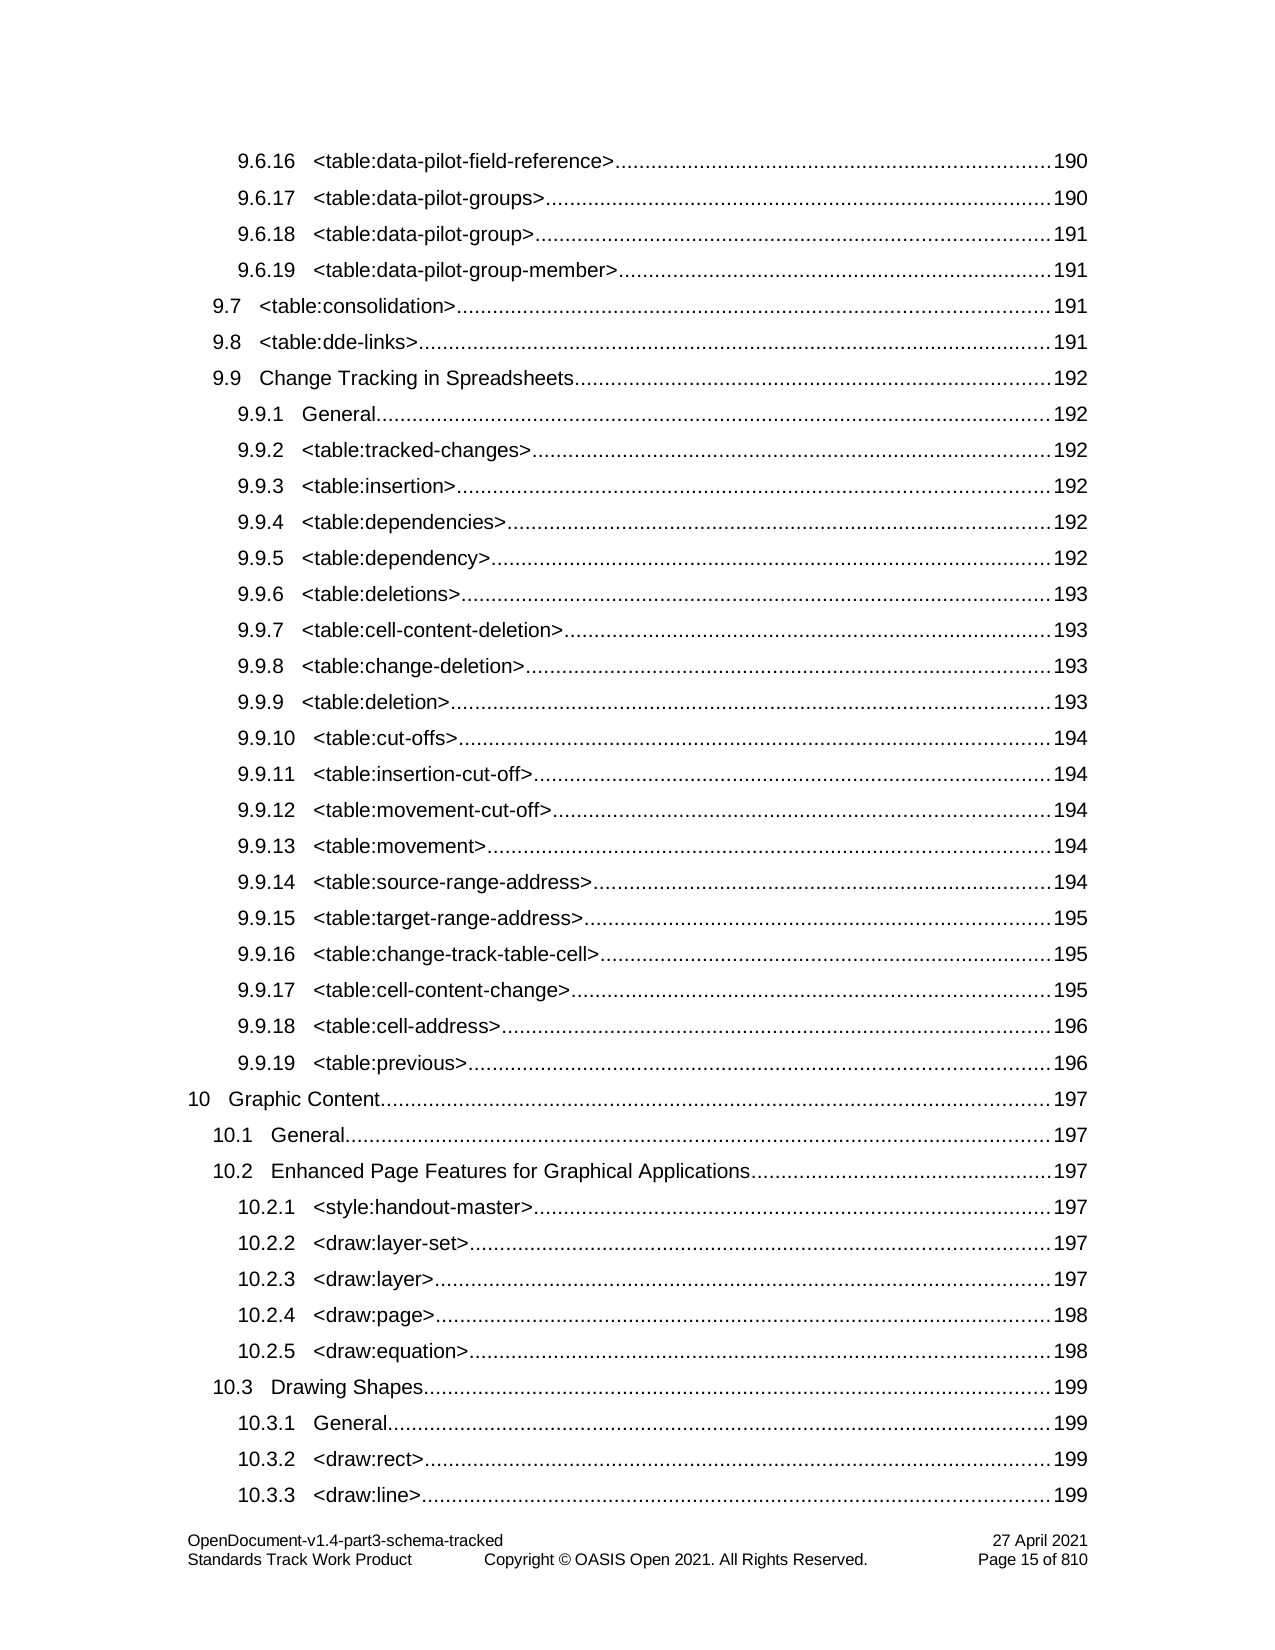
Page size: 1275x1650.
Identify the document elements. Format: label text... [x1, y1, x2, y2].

text 9.9.5 <table:dependency> 192 [237, 546, 1088, 570]
text 10.2.2 <draw:layer-set> 197 [237, 1231, 1088, 1255]
text 10 Graphic Content 197 [187, 1087, 1088, 1111]
text 9.9.16 <table:change-track-table-cell> 195 [237, 943, 1088, 966]
text 9.9.2 <table:tracked-changes> 192 [237, 438, 1088, 462]
text 9.9.11 <table:insertion-cut-off> 194 [237, 763, 1088, 786]
text 10.2.4 <draw:page> 198 [237, 1303, 1088, 1327]
text 9.7 <table:consolidation> 191 [212, 294, 1088, 318]
text 9.9.10 <table:cut-offs> 194 [237, 727, 1088, 750]
text 9.9.9 <table:deletion> 193 [237, 691, 1088, 714]
text 9.6.17 <table:data-pilot-groups> 190 [237, 186, 1088, 209]
text 9.9.1 General 192 [237, 402, 1088, 426]
text 9.9.6 <table:deletions> 193 [237, 582, 1088, 606]
text 10.3.2 <draw:rect> 199 [237, 1447, 1088, 1471]
text 10.3.1 General 199 [237, 1411, 1088, 1435]
text 9.9.17 <table:cell-content-change> 195 [237, 979, 1088, 1002]
text 10.3.3 <draw:line> 199 [237, 1483, 1088, 1507]
text 9.9.12 <table:movement-cut-off> 194 [237, 799, 1088, 822]
text 9.9.18 <table:cell-address> 196 [237, 1015, 1088, 1038]
text 9.9.8 <table:change-deletion> 193 [237, 654, 1088, 678]
text 9.9.7 <table:cell-content-deletion> 193 [237, 618, 1088, 642]
text 9.6.19 <table:data-pilot-group-member> 191 [237, 258, 1088, 282]
text 10.2 Enhanced Page Features for Graphical Applications 197 [212, 1159, 1088, 1183]
text 10.1 General 197 [212, 1123, 1088, 1147]
text 9.8 <table:dde-links> 191 [212, 330, 1088, 354]
text 9.9.3 <table:insertion> 192 [237, 474, 1088, 498]
text 9.9.4 <table:dependencies> 192 [237, 510, 1088, 534]
text 9.9.14 <table:source-range-address> 194 [237, 871, 1088, 894]
text 10.2.3 <draw:layer> 197 [237, 1267, 1088, 1291]
text 10.2.5 <draw:equation> 198 [237, 1339, 1088, 1363]
text 10.2.1 <style:handout-master> 197 [237, 1195, 1088, 1219]
text 10.3 Drawing Shapes 199 [212, 1375, 1088, 1399]
text 9.6.18 <table:data-pilot-group> 191 [237, 222, 1088, 246]
text 9.9.19 <table:previous> 196 [237, 1051, 1088, 1074]
text 9.9 Change Tracking in Spreadsheets 192 [212, 366, 1088, 390]
text 9.6.16 <table:data-pilot-field-reference> 190 [237, 150, 1088, 173]
text 9.9.13 <table:movement> 194 [237, 835, 1088, 858]
text 9.9.15 <table:target-range-address> 195 [237, 907, 1088, 930]
